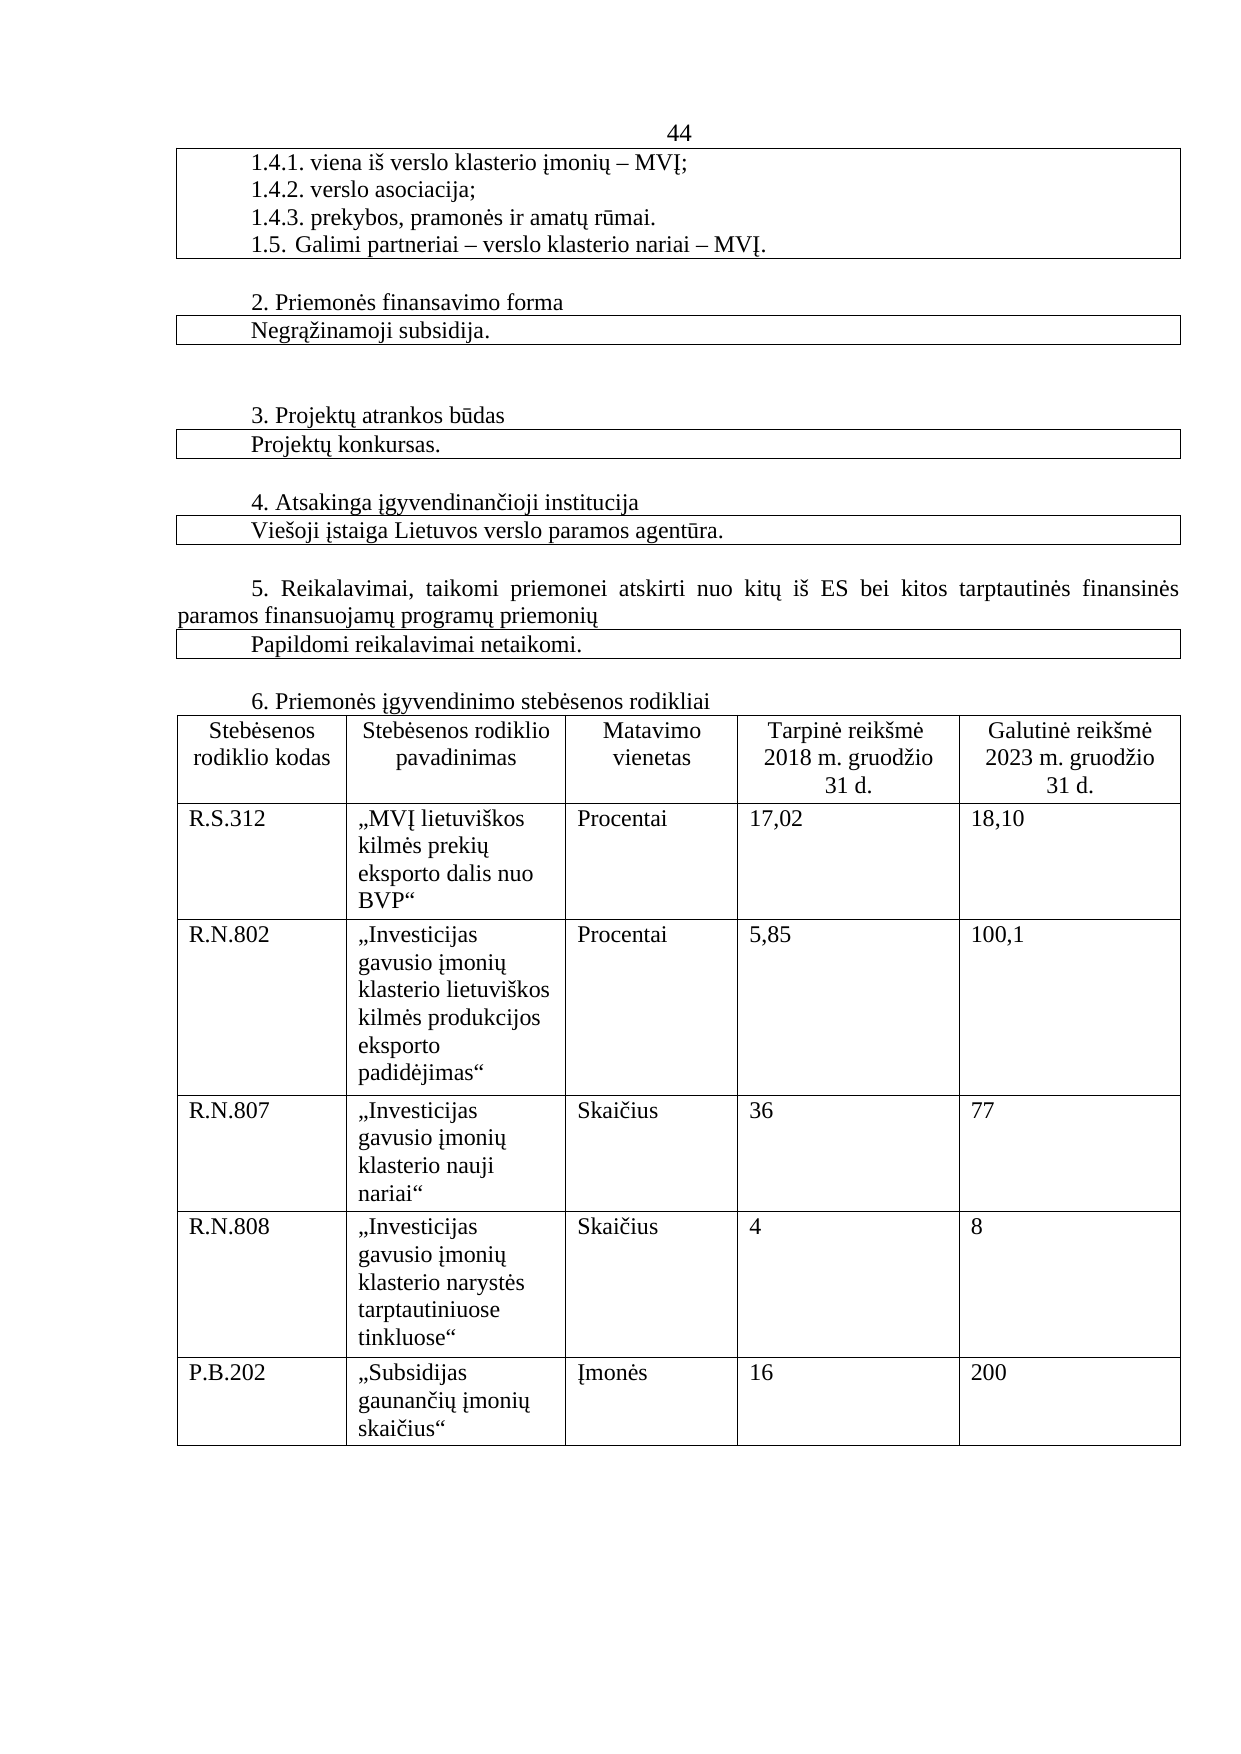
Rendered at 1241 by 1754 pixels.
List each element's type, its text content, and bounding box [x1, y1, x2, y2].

table_cell 16 [738, 1358, 959, 1445]
table_cell R.N.808 [178, 1212, 346, 1357]
table_cell 1.4.1. viena iš verslo klasterio įmonių – MVĮ; 1.4.2. verslo asociacija; 1.4.3. prekybos, pramonės ir amatų rūmai. 1.5. Galimi partneriai – verslo klasterio nariai – MVĮ. [177, 149, 1180, 258]
table_cell Įmonės [566, 1358, 737, 1445]
text 4. Atsakinga įgyvendinančioji institucija [177, 487, 1181, 515]
table_header Matavimo vienetas [566, 716, 737, 803]
table_cell 100,1 [960, 920, 1180, 1095]
table_cell „Investicijas gavusio įmonių klasterio lietuviškos kilmės produkcijos eksporto padidėjimas“ [347, 920, 565, 1095]
table_cell 5,85 [738, 920, 959, 1095]
table_cell Procentai [566, 920, 737, 1095]
table_cell Procentai [566, 804, 737, 919]
table_cell R.N.802 [178, 920, 346, 1095]
table_header Tarpinė reikšmė 2018 m. gruodžio 31 d. [738, 716, 959, 803]
table_header Papildomi reikalavimai netaikomi. [177, 630, 1180, 657]
table_header Stebėsenos rodiklio kodas [178, 716, 346, 803]
table_header Projektų konkursas. [177, 430, 1180, 458]
table_cell 77 [960, 1096, 1180, 1211]
table_header Negrąžinamoji subsidija. [177, 316, 1180, 344]
table_header Galutinė reikšmė 2023 m. gruodžio 31 d. [960, 716, 1180, 803]
text 6. Priemonės įgyvendinimo stebėsenos rodikliai [177, 687, 1181, 715]
table_cell 36 [738, 1096, 959, 1211]
table_cell Skaičius [566, 1212, 737, 1357]
table_header Viešoji įstaiga Lietuvos verslo paramos agentūra. [177, 516, 1180, 544]
table_header Stebėsenos rodiklio pavadinimas [347, 716, 565, 803]
table_cell 17,02 [738, 804, 959, 919]
text 2. Priemonės finansavimo forma [251, 288, 1181, 315]
table_cell „Subsidijas gaunančių įmonių skaičius“ [347, 1358, 565, 1445]
table_cell 4 [738, 1212, 959, 1357]
table_cell „Investicijas gavusio įmonių klasterio narystės tarptautiniuose tinkluose“ [347, 1212, 565, 1357]
table_cell 200 [960, 1358, 1180, 1445]
table_cell 8 [960, 1212, 1180, 1357]
table_cell 18,10 [960, 804, 1180, 919]
table_cell „MVĮ lietuviškos kilmės prekių eksporto dalis nuo BVP“ [347, 804, 565, 919]
table_cell „Investicijas gavusio įmonių klasterio nauji nariai“ [347, 1096, 565, 1211]
text 3. Projektų atrankos būdas [177, 401, 1181, 429]
text 5. Reikalavimai, taikomi priemonei atskirti nuo kitų iš ES bei kitos tarptautinės finansinės paramos finansuojamų programų priemonių [177, 573, 1181, 629]
table_cell R.S.312 [178, 804, 346, 919]
table_cell R.N.807 [178, 1096, 346, 1211]
table_cell P.B.202 [178, 1358, 346, 1445]
table_cell Skaičius [566, 1096, 737, 1211]
